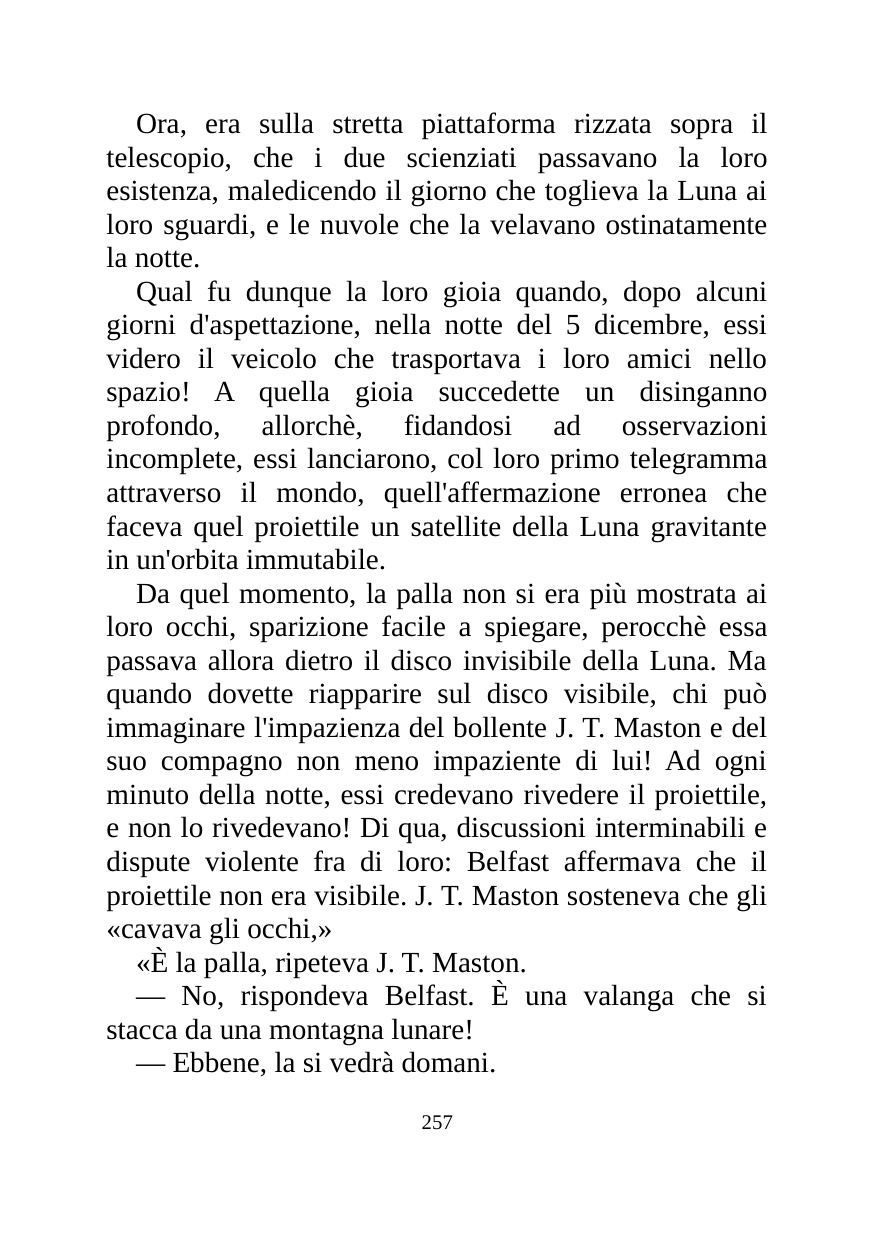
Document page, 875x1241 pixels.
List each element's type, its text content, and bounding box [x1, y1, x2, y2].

text — Ebbene, la si vedrà domani. [106, 1045, 768, 1079]
text Ora, era sulla stretta piattaforma rizzata sopra il telescopio, che i due scienziati passavano la loro esistenza, maledicendo il giorno che toglieva la Luna ai loro sguardi, e le nuvole che la velavano ostinatamente la notte. [106, 106, 768, 274]
text «È la palla, ripeteva J. T. Maston. [106, 945, 768, 978]
text — No, rispondeva Belfast. È una valanga che si stacca da una montagna lunare! [106, 978, 768, 1045]
text Da quel momento, la palla non si era più mostrata ai loro occhi, sparizione facile a spiegare, perocchè essa passava allora dietro il disco invisibile della Luna. Ma quando dovette riapparire sul disco visibile, chi può immaginare l'impazienza del bollente J. T. Maston e del suo compagno non meno impaziente di lui! Ad ogni minuto della notte, essi credevano rivedere il proiettile, e non lo rivedevano! Di qua, discussioni interminabili e dispute violente fra di loro: Belfast affermava che il proiettile non era visibile. J. T. Maston sosteneva che gli «cavava gli occhi,» [106, 576, 768, 945]
text Qual fu dunque la loro gioia quando, dopo alcuni giorni d'aspettazione, nella notte del 5 dicembre, essi videro il veicolo che trasportava i loro amici nello spazio! A quella gioia succedette un disinganno profondo, allorchè, fidandosi ad osservazioni incomplete, essi lanciarono, col loro primo telegramma attraverso il mondo, quell'affermazione erronea che faceva quel proiettile un satellite della Luna gravitante in un'orbita immutabile. [106, 274, 768, 576]
